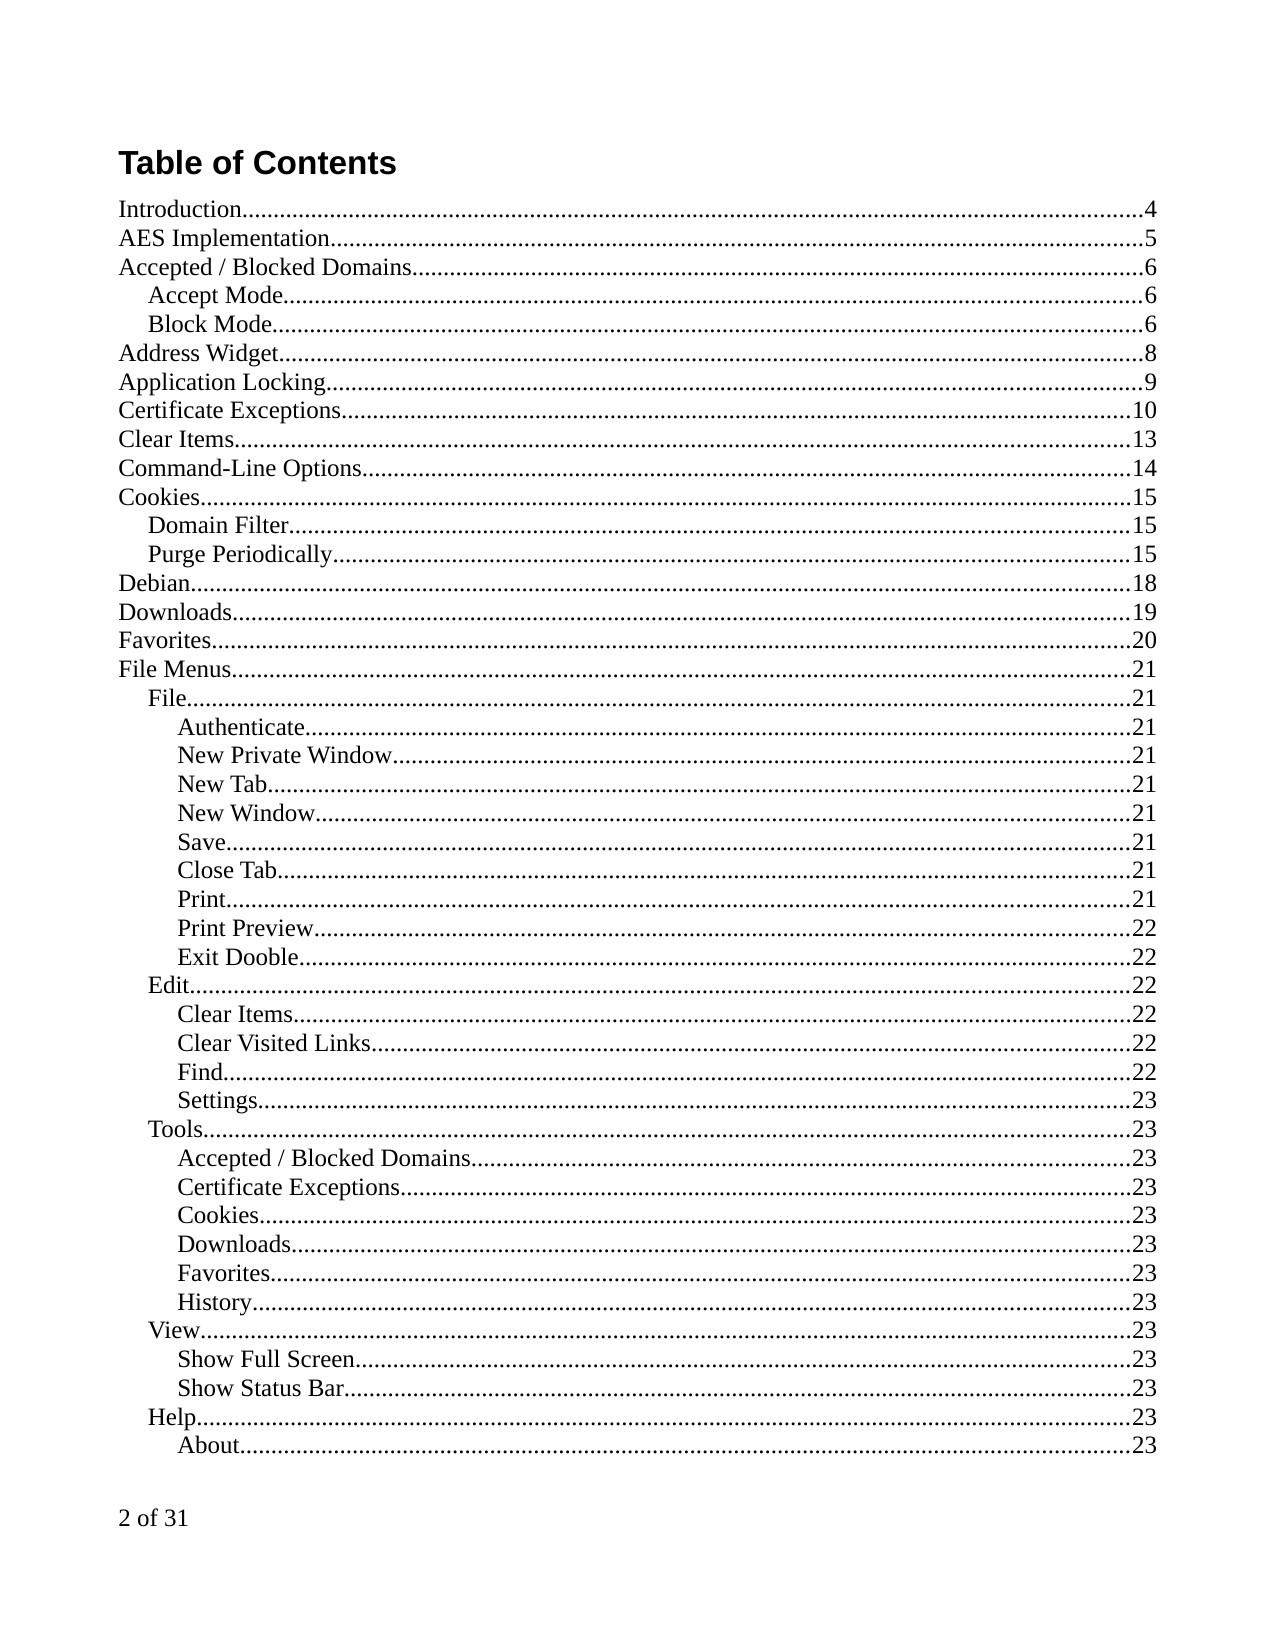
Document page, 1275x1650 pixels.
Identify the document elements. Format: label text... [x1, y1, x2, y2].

text Clear Items 13 [118, 424, 1157, 453]
text New Tab 21 [177, 769, 1157, 798]
text New Private Window 21 [177, 740, 1157, 769]
text Settings 23 [177, 1085, 1157, 1114]
text Save 21 [177, 827, 1157, 855]
text Accepted / Blocked Domains 23 [177, 1143, 1157, 1172]
text Downloads 23 [177, 1229, 1157, 1258]
text Cookies 15 [118, 482, 1157, 510]
text Application Locking 9 [118, 367, 1157, 395]
text Tools 23 [148, 1114, 1157, 1143]
text Find 22 [177, 1057, 1157, 1085]
text Favorites 20 [118, 625, 1157, 654]
text Downloads 19 [118, 597, 1157, 625]
text Edit 22 [148, 970, 1157, 999]
text View 23 [148, 1315, 1157, 1344]
text Domain Filter 15 [148, 510, 1157, 539]
text Command-Line Options 14 [118, 453, 1157, 482]
text Block Mode 6 [148, 309, 1157, 338]
text Print Preview 22 [177, 913, 1157, 942]
text File 21 [148, 683, 1157, 712]
text Accepted / Blocked Domains 6 [118, 252, 1157, 280]
text Accept Mode 6 [148, 280, 1157, 309]
text Certificate Exceptions 10 [118, 395, 1157, 424]
text Show Full Screen 23 [177, 1344, 1157, 1373]
text Help 23 [148, 1402, 1157, 1430]
text Favorites 23 [177, 1258, 1157, 1287]
text Show Status Bar 23 [177, 1373, 1157, 1402]
text File Menus 21 [118, 654, 1157, 683]
text Cookies 23 [177, 1200, 1157, 1229]
text AES Implementation 5 [118, 223, 1157, 252]
text Debian 18 [118, 568, 1157, 597]
text Close Tab 21 [177, 855, 1157, 884]
text Authenticate 21 [177, 712, 1157, 740]
text Purge Periodically 15 [148, 539, 1157, 568]
text Clear Visited Links 22 [177, 1028, 1157, 1057]
text New Window 21 [177, 798, 1157, 827]
subtitle Table of Contents [118, 143, 1157, 182]
text History 23 [177, 1287, 1157, 1315]
text Introduction 4 [118, 194, 1157, 223]
text Clear Items 22 [177, 999, 1157, 1028]
text Certificate Exceptions 23 [177, 1172, 1157, 1200]
text Print 21 [177, 884, 1157, 913]
text About 23 [177, 1430, 1157, 1459]
text Address Widget 8 [118, 338, 1157, 367]
text Exit Dooble 22 [177, 942, 1157, 970]
